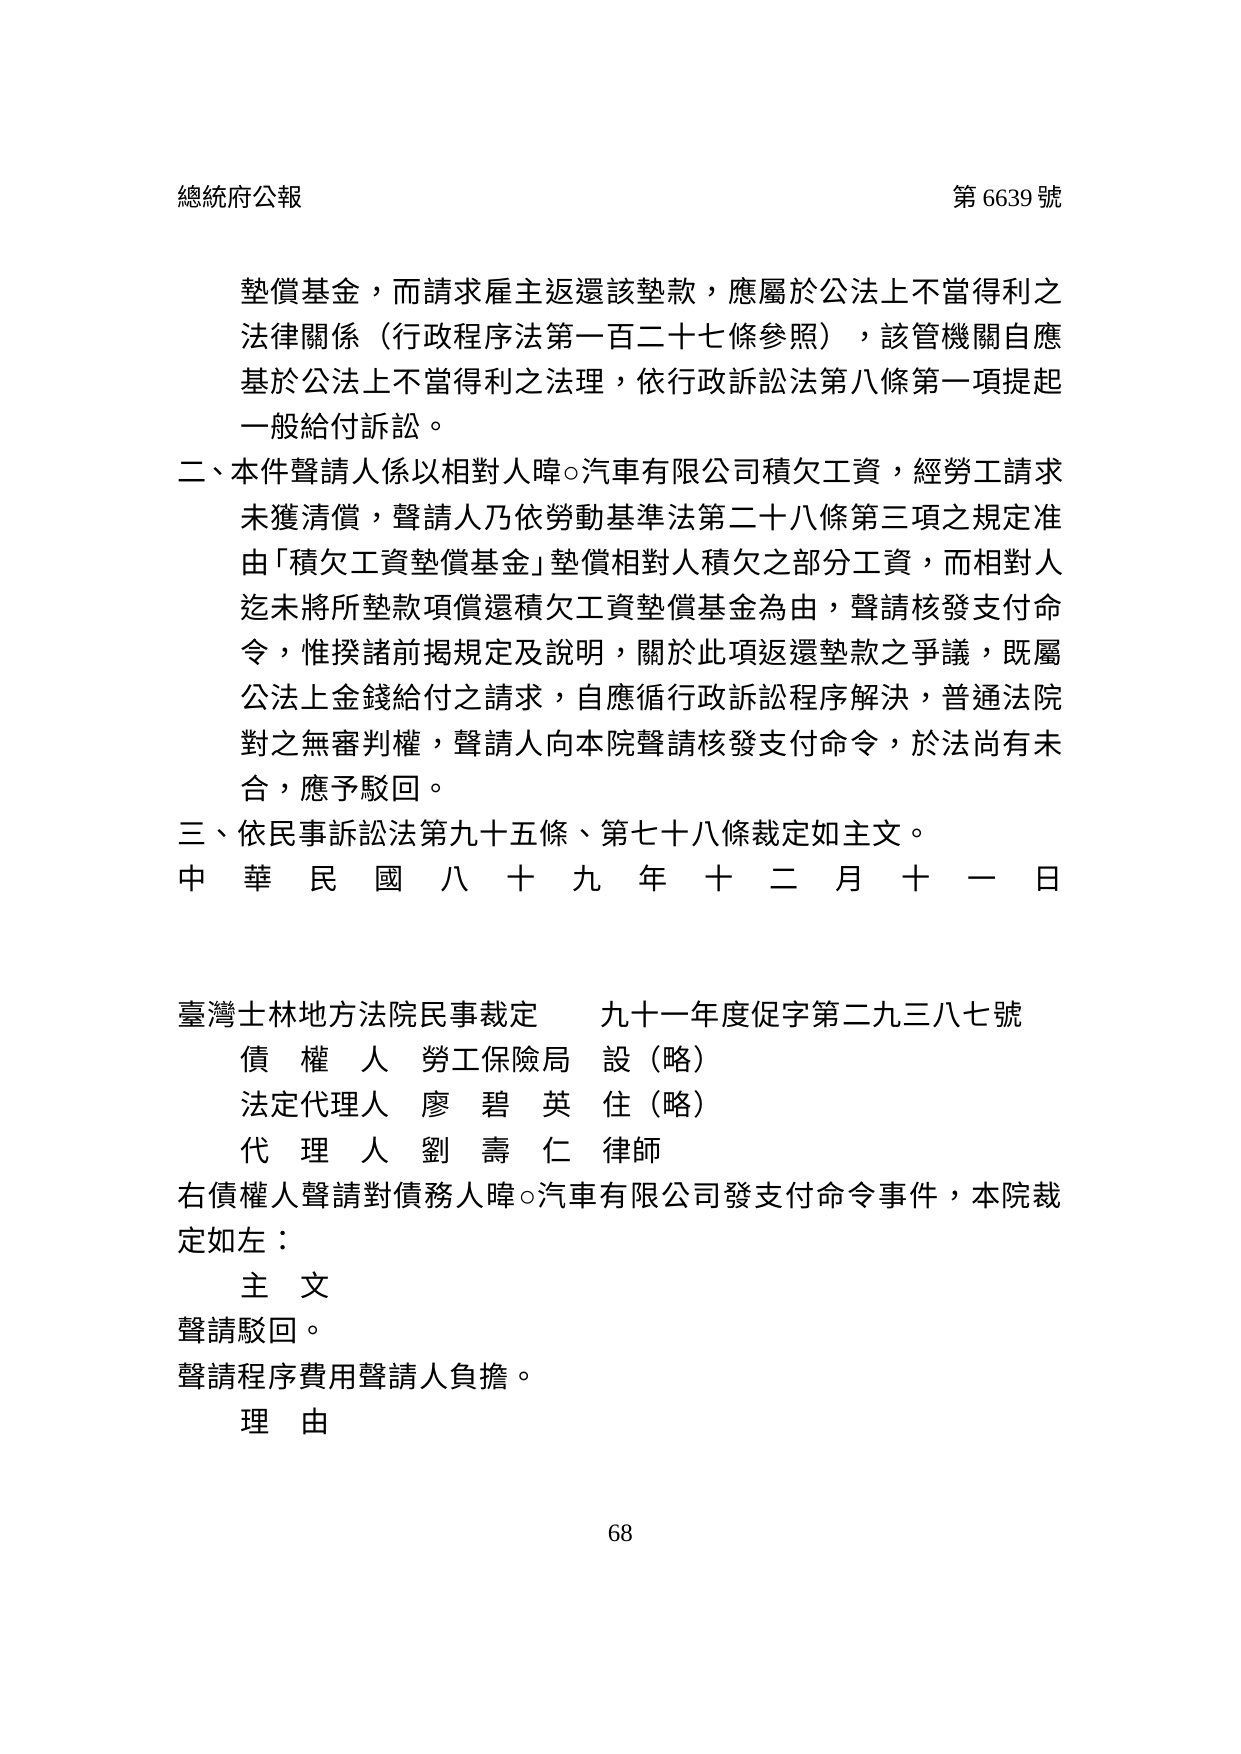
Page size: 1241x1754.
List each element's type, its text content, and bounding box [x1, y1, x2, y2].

text 債 權 人 勞工保險局 設（略） [177, 1034, 1063, 1079]
text 理 由 [177, 1396, 1063, 1441]
text 墊償基金，而請求雇主返還該墊款，應屬於公法上不當得利之法律關係（行政程序法第一百二十七條參照），該管機關自應基於公法上不當得利之法理，依行政訴訟法第八條第一項提起一般給付訴訟。 [177, 266, 1063, 447]
text 中華民國八十九年十二月十一日 [177, 853, 1063, 899]
text 聲請程序費用聲請人負擔。 [177, 1351, 1063, 1396]
text 三、依民事訴訟法第九十五條、第七十八條裁定如主文。 [177, 808, 1063, 853]
text 右債權人聲請對債務人暐○汽車有限公司發支付命令事件，本院裁定如左： [177, 1170, 1063, 1260]
text 代 理 人 劉 壽 仁 律師 [177, 1125, 1063, 1170]
text 臺灣士林地方法院民事裁定 九十一年度促字第二九三八七號 [177, 989, 1063, 1034]
text 二、本件聲請人係以相對人暐○汽車有限公司積欠工資，經勞工請求未獲清償，聲請人乃依勞動基準法第二十八條第三項之規定准由「積欠工資墊償基金」墊償相對人積欠之部分工資，而相對人迄未將所墊款項償還積欠工資墊償基金為由，聲請核發支付命令，惟揆諸前揭規定及說明，關於此項返還墊款之爭議，既屬公法上金錢給付之請求，自應循行政訴訟程序解決，普通法院對之無審判權，聲請人向本院聲請核發支付命令，於法尚有未合，應予駁回。 [177, 447, 1063, 808]
text 法定代理人 廖 碧 英 住（略） [177, 1079, 1063, 1125]
text 聲請駁回。 [177, 1306, 1063, 1351]
text 主 文 [177, 1260, 1063, 1306]
